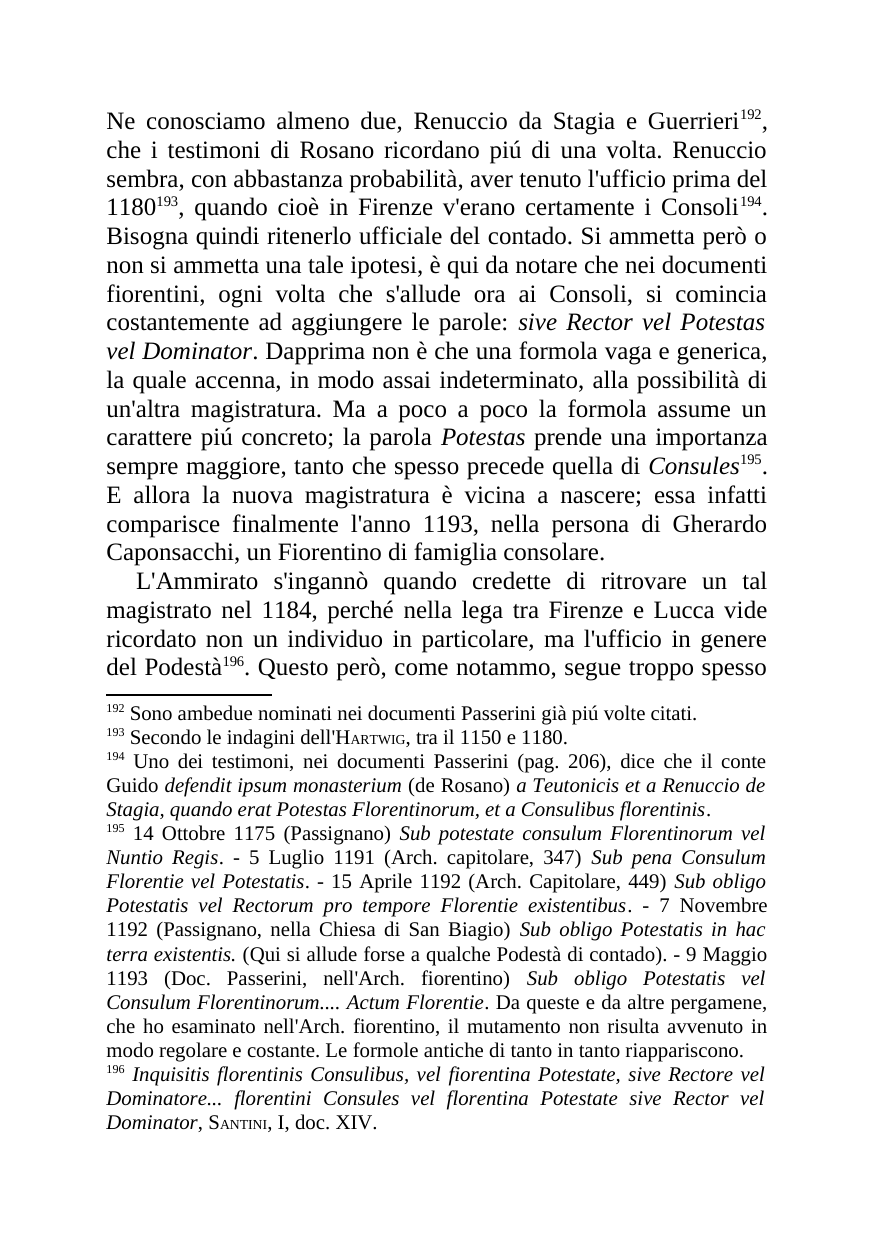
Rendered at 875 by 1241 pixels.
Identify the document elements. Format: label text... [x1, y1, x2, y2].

text Secondo le indagini dell'Hartwig, tra il 1150 e 1180. [106, 725, 768, 749]
text Sono ambedue nominati nei documenti Passerini già piú volte citati. [106, 701, 768, 725]
text L'Ammirato s'ingannò quando credette di ritrovare un tal magistrato nel 1184, perché nella lega tra Firenze e Lucca vide ricordato non un individuo in particolare, ma l'ufficio in genere del Podestà. Questo però, come notammo, segue troppo spesso [106, 566, 768, 681]
text 14 Ottobre 1175 (Passignano) Sub potestate consulum Florentinorum vel Nuntio Regis. - 5 Luglio 1191 (Arch. capitolare, 347) Sub pena Consulum Florentie vel Potestatis. - 15 Aprile 1192 (Arch. Capitolare, 449) Sub obligo Potestatis vel Rectorum pro tempore Florentie existentibus. - 7 Novembre 1192 (Passignano, nella Chiesa di San Biagio) Sub obligo Potestatis in hac terra existentis. (Qui si allude forse a qualche Podestà di contado). - 9 Maggio 1193 (Doc. Passerini, nell'Arch. fiorentino) Sub obligo Potestatis vel Consulum Florentinorum.... Actum Florentie. Da queste e da altre pergamene, che ho esaminato nell'Arch. fiorentino, il mutamento non risulta avvenuto in modo regolare e costante. Le formole antiche di tanto in tanto riappariscono. [106, 821, 768, 1062]
text Uno dei testimoni, nei documenti Passerini (pag. 206), dice che il conte Guido defendit ipsum monasterium (de Rosano) a Teutonicis et a Renuccio de Stagia, quando erat Potestas Florentinorum, et a Consulibus florentinis. [106, 749, 768, 821]
text Ne conosciamo almeno due, Renuccio da Stagia e Guerrieri, che i testimoni di Rosano ricordano piú di una volta. Renuccio sembra, con abbastanza probabilità, aver tenuto l'ufficio prima del 1180, quando cioè in Firenze v'erano certamente i Consoli. Bisogna quindi ritenerlo ufficiale del contado. Si ammetta però o non si ammetta una tale ipotesi, è qui da notare che nei documenti fiorentini, ogni volta che s'allude ora ai Consoli, si comincia costantemente ad aggiungere le parole: sive Rector vel Potestas vel Dominator. Dapprima non è che una formola vaga e generica, la quale accenna, in modo assai indeterminato, alla possibilità di un'altra magistratura. Ma a poco a poco la formola assume un carattere piú concreto; la parola Potestas prende una importanza sempre maggiore, tanto che spesso precede quella di Consules. E allora la nuova magistratura è vicina a nascere; essa infatti comparisce finalmente l'anno 1193, nella persona di Gherardo Caponsacchi, un Fiorentino di famiglia consolare. [106, 106, 768, 566]
text Inquisitis florentinis Consulibus, vel fiorentina Potestate, sive Rectore vel Dominatore... florentini Consules vel florentina Potestate sive Rector vel Dominator, Santini, I, doc. XIV. [106, 1062, 768, 1134]
